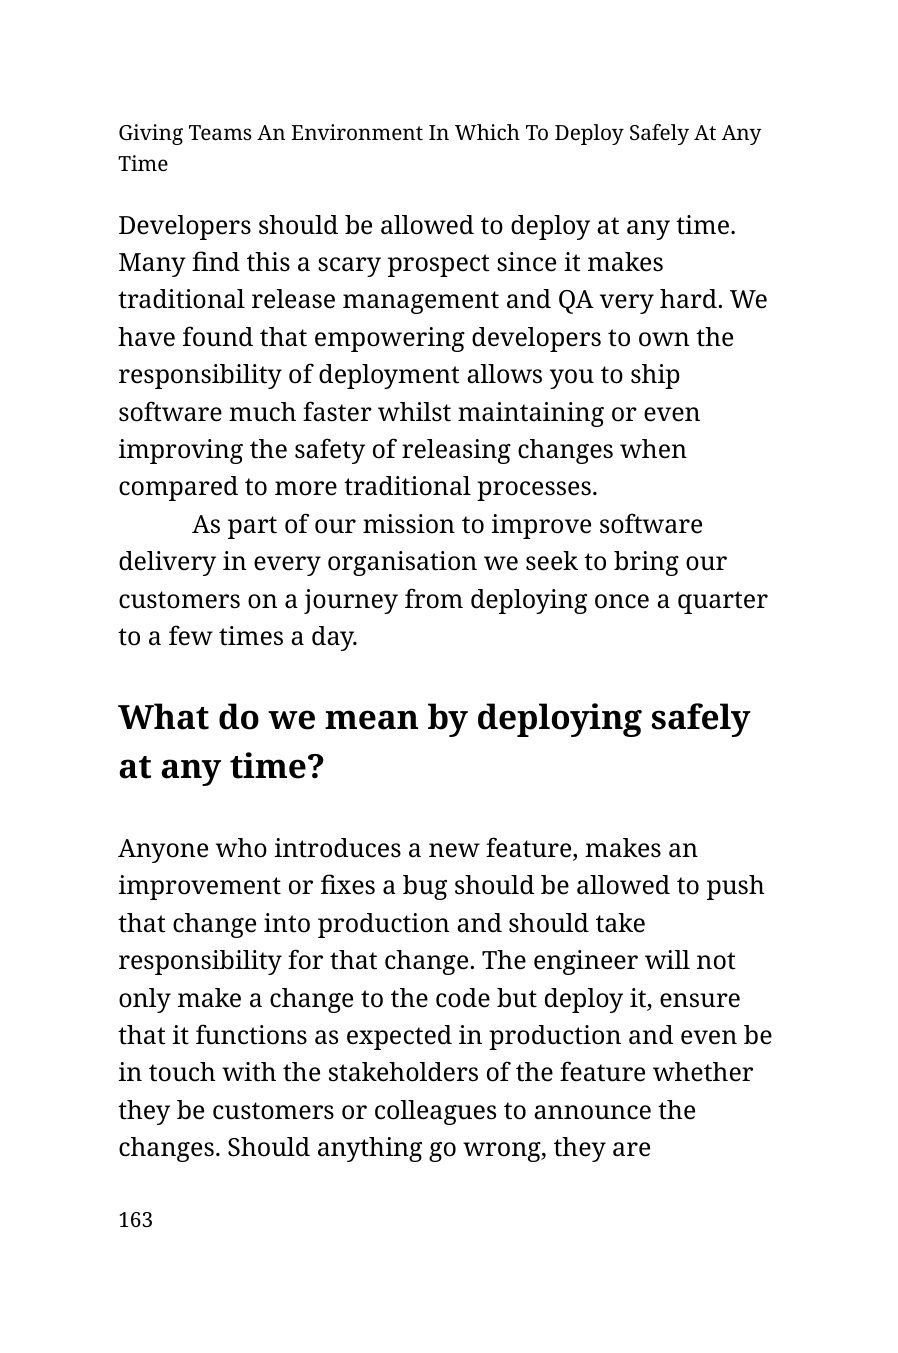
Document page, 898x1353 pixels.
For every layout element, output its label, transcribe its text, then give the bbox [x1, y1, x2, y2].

text As part of our mission to improve software delivery in every organisation we seek to bring our customers on a journey from deploying once a quarter to a few times a day. [118, 506, 779, 653]
text Developers should be allowed to deploy at any time. Many find this a scary prospect since it makes traditional release management and QA very hard. We have found that empowering developers to own the responsibility of deployment allows you to ship software much faster whilst maintaining or even improving the safety of releasing changes when compared to more traditional processes. [118, 207, 779, 503]
text Anyone who introduces a new feature, makes an improvement or fixes a bug should be allowed to push that change into production and should take responsibility for that change. The engineer will not only make a change to the code but deploy it, ensure that it functions as expected in production and even be in touch with the stakeholders of the feature whether they be customers or colleagues to announce the changes. Should anything go wrong, they are [118, 831, 779, 1164]
subtitle What do we mean by deploying safely at any time? [118, 693, 779, 789]
